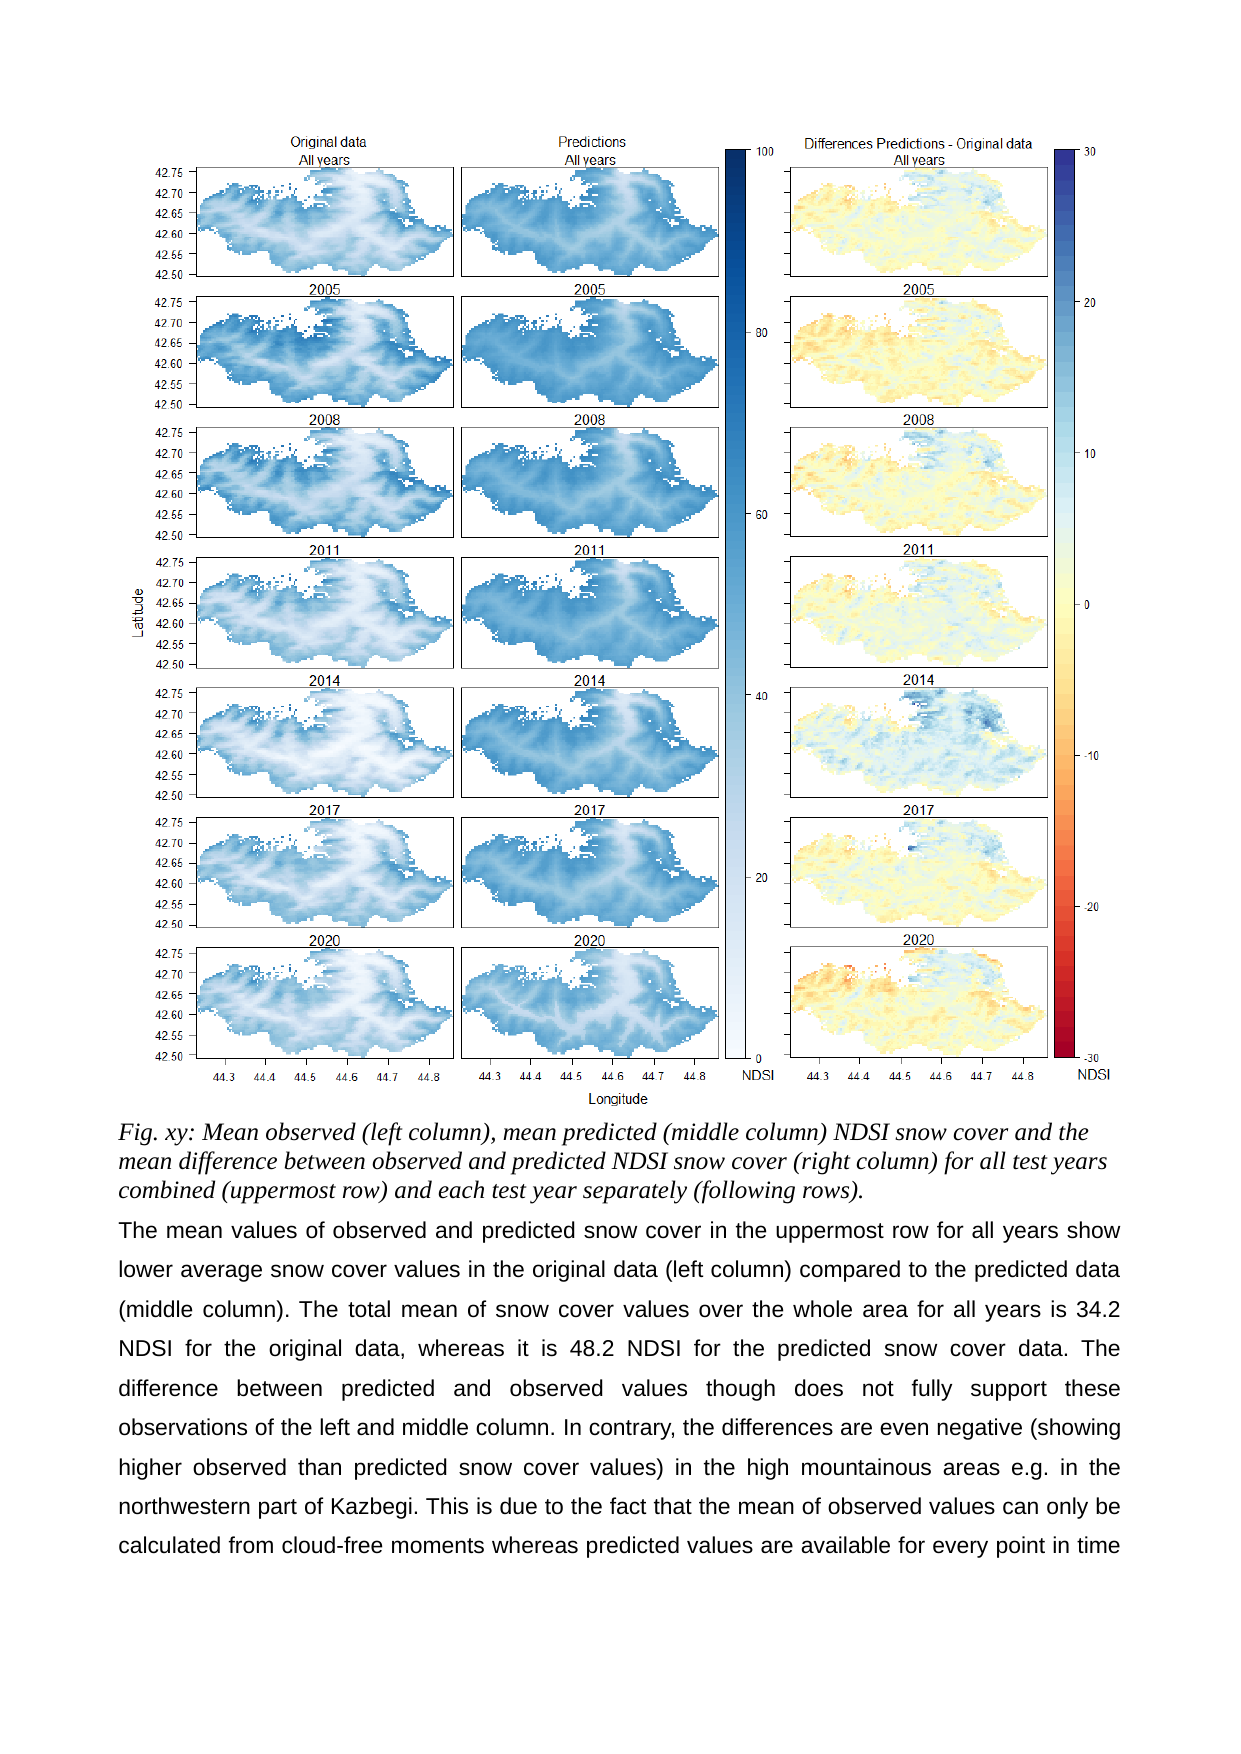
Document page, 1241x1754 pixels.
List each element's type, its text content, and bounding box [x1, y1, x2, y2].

text Fig. xy: Mean observed (left column), mean predicted (middle column) NDSI snow cover and the mean difference between observed and predicted NDSI snow cover (right column) for all test years combined (uppermost row) and each test year separately (following rows). [118, 1118, 1122, 1203]
text The mean values of observed and predicted snow cover in the uppermost row for all years show lower average snow cover values in the original data (left column) compared to the predicted data (middle column). The total mean of snow cover values over the whole area for all years is 34.2 NDSI for the original data, whereas it is 48.2 NDSI for the predicted snow cover data. The difference between predicted and observed values though does not fully support these observations of the left and middle column. In contrary, the differences are even negative (showing higher observed than predicted snow cover values) in the high mountainous areas e.g. in the northwestern part of Kazbegi. This is due to the fact that the mean of observed values can only be calculated from cloud-free moments whereas predicted values are available for every point in time [118, 1203, 1122, 1559]
picture [118, 130, 1123, 1118]
